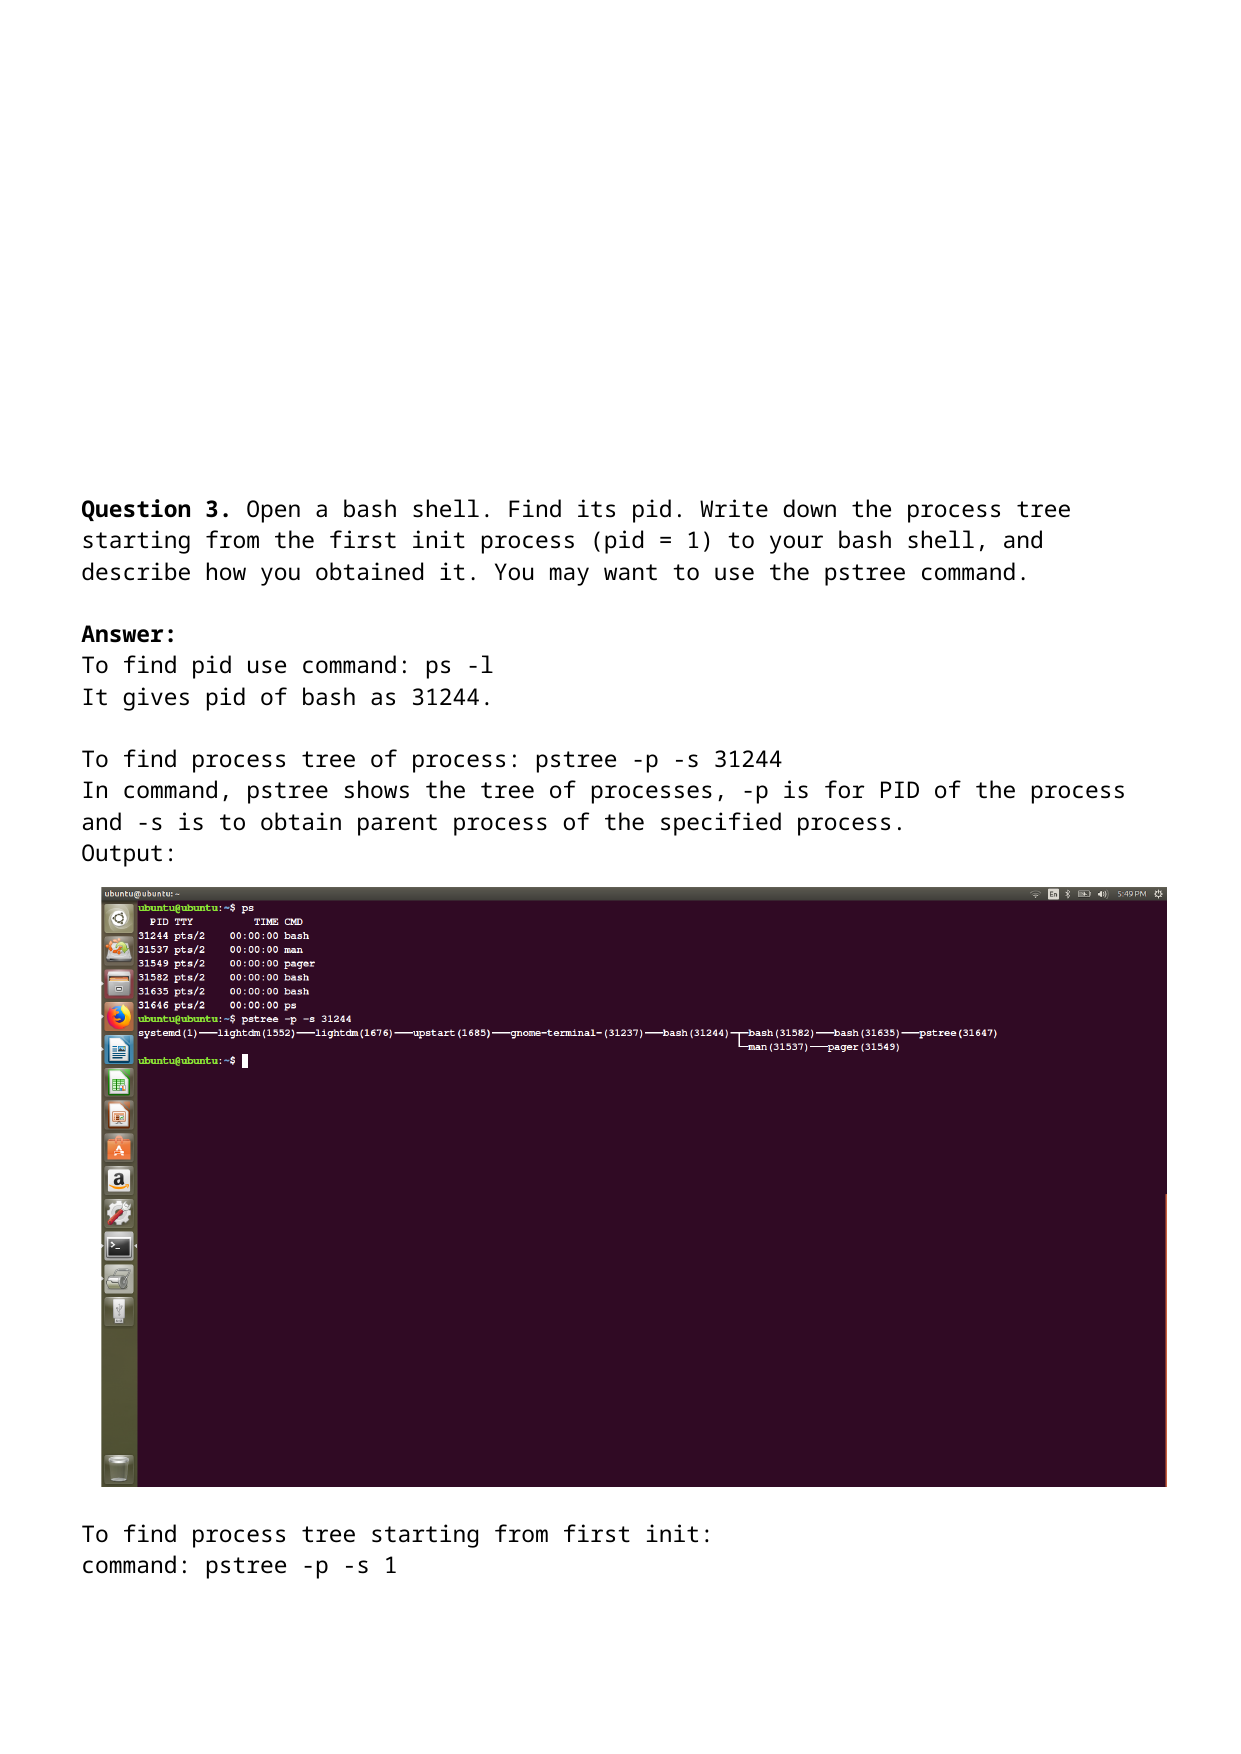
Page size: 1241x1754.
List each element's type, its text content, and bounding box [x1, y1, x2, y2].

text To find process tree starting from first init: [81, 1518, 1159, 1549]
text In command, pstree shows the tree of processes, -p is for PID of the process and -s is to obtain parent process of the specified process. [81, 774, 1159, 837]
text To find pid use command: ps -l [81, 649, 1159, 681]
text Question 3. Open a bash shell. Find its pid. Write down the process tree starting from the first init process (pid = 1) to your bash shell, and describe how you obtained it. You may want to use the pstree command. [81, 493, 1159, 587]
text It gives pid of bash as 31244. [81, 681, 1159, 712]
text command: pstree -p -s 1 [81, 1549, 1159, 1580]
text To find process tree of process: pstree -p -s 31244 [81, 743, 1159, 774]
text Answer: [81, 618, 1159, 649]
picture [101, 887, 1167, 1487]
text Output: [81, 837, 1159, 868]
